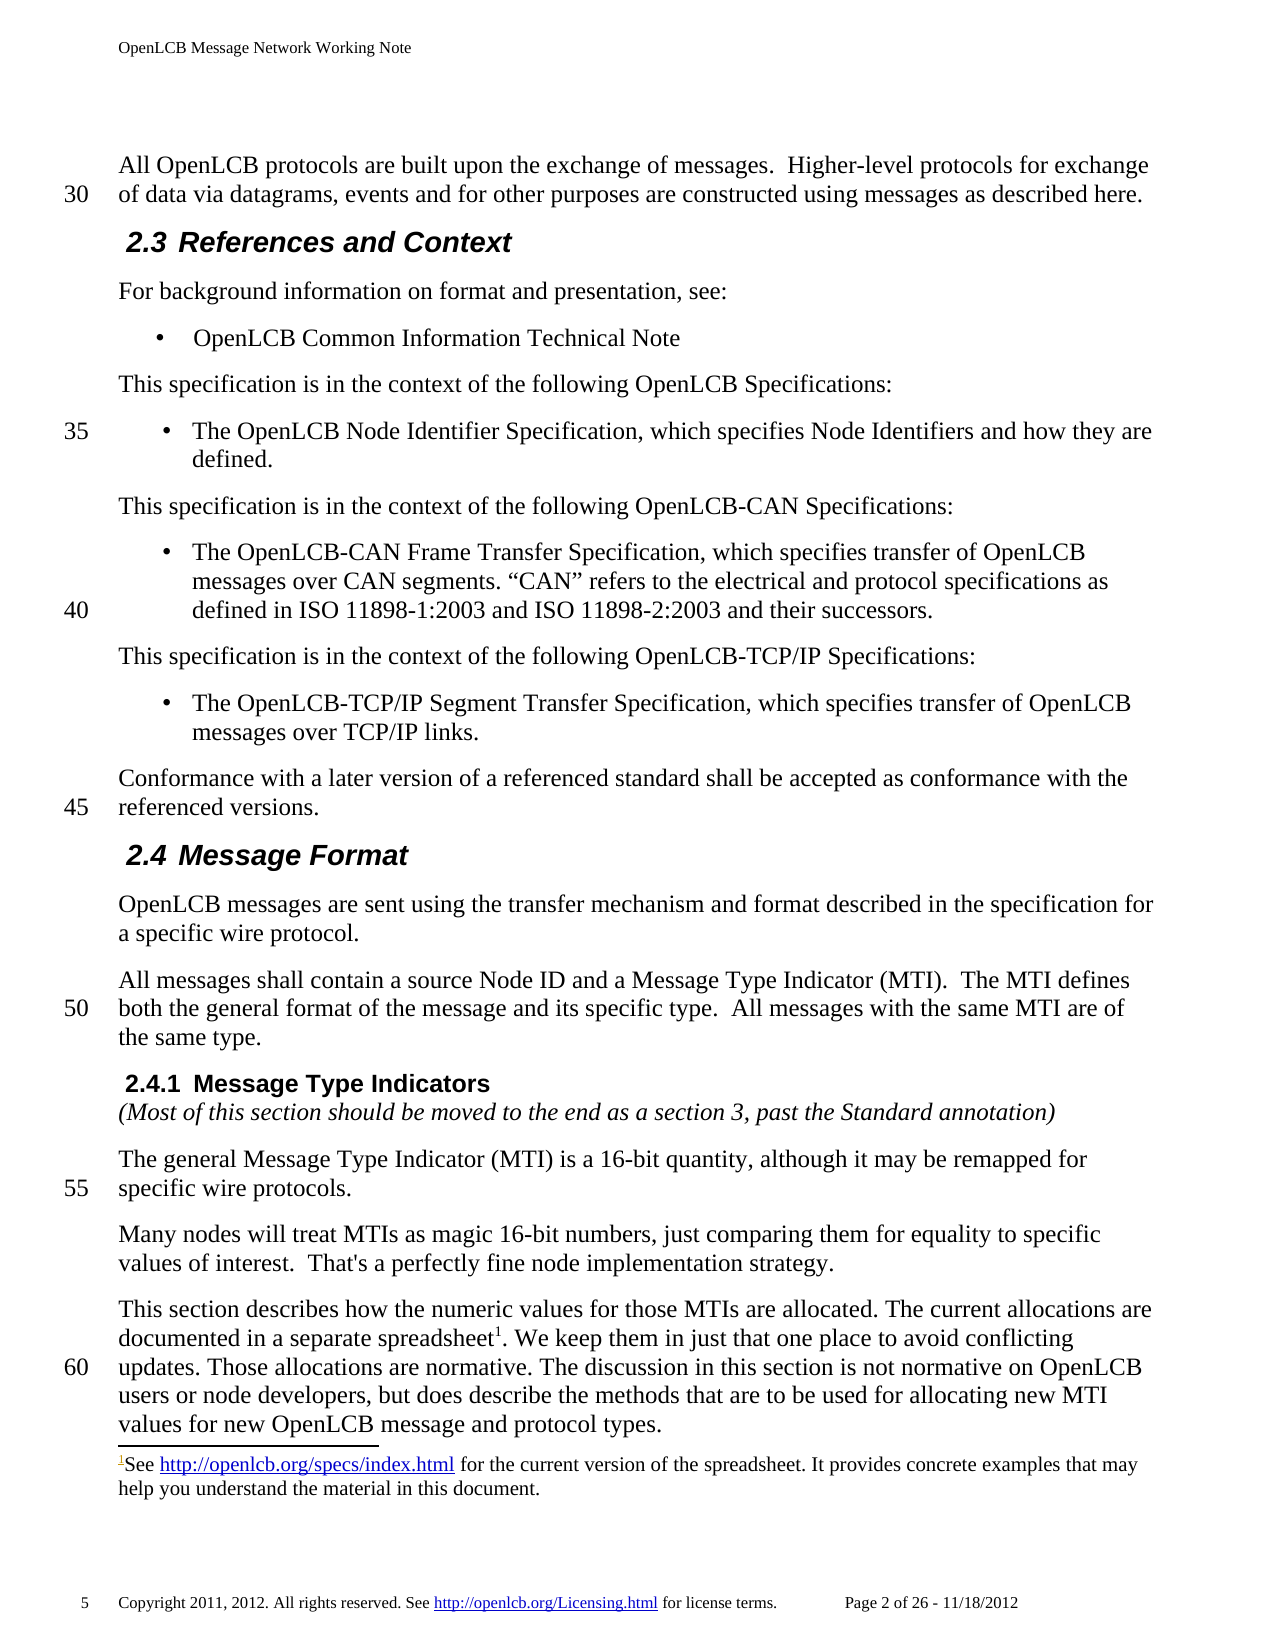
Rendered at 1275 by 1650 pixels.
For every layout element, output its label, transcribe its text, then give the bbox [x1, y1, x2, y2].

text This section describes how the numeric values for those MTIs are allocated. The current allocations are documented in a separate spreadsheet. We keep them in just that one place to avoid conflicting updates. Those allocations are normative. The discussion in this section is not normative on OpenLCB users or node developers, but does describe the methods that are to be used for allocating new MTI values for new OpenLCB message and protocol types. [118, 1294, 1157, 1438]
text OpenLCB messages are sent using the transfer mechanism and format described in the specification for a specific wire protocol. [118, 889, 1157, 947]
list OpenLCB Common Information Technical Note [156, 323, 1157, 352]
text This specification is in the context of the following OpenLCB-CAN Specifications: [118, 491, 1157, 520]
text All OpenLCB protocols are built upon the exchange of messages. Higher-level protocols for exchange of data via datagrams, events and for other purposes are constructed using messages as described here. [118, 150, 1157, 207]
text Many nodes will treat MTIs as magic 16-bit numbers, just comparing them for equality to specific values of interest. That's a perfectly fine node implementation strategy. [118, 1219, 1157, 1277]
list The OpenLCB-TCP/IP Segment Transfer Specification, which specifies transfer of OpenLCB messages over TCP/IP links. [162, 688, 1157, 745]
list The OpenLCB-CAN Frame Transfer Specification, which specifies transfer of OpenLCB messages over CAN segments. “CAN” refers to the electrical and protocol specifications as defined in ISO 11898-1:2003 and ISO 11898-2:2003 and their successors. [162, 537, 1157, 624]
text See http://openlcb.org/specs/index.html for the current version of the spreadsheet. It provides concrete examples that may help you understand the material in this document. [118, 1452, 1157, 1500]
list The OpenLCB Node Identifier Specification, which specifies Node Identifiers and how they are defined. [162, 416, 1157, 473]
text All messages shall contain a source Node ID and a Message Type Indicator (MTI). The MTI defines both the general format of the message and its specific type. All messages with the same MTI are of the same type. [118, 965, 1157, 1051]
text This specification is in the context of the following OpenLCB Specifications: [118, 369, 1157, 398]
text (Most of this section should be moved to the end as a section 3, past the Standard annotation) [118, 1097, 1157, 1126]
text The general Message Type Indicator (MTI) is a 16-bit quantity, although it may be remapped for specific wire protocols. [118, 1144, 1157, 1201]
subtitle Message Type Indicators [118, 1069, 1157, 1097]
text For background information on format and presentation, see: [118, 276, 1157, 305]
subtitle References and Context [118, 225, 1157, 259]
text This specification is in the context of the following OpenLCB-TCP/IP Specifications: [118, 641, 1157, 670]
subtitle Message Format [118, 838, 1157, 872]
text Conformance with a later version of a referenced standard shall be accepted as conformance with the referenced versions. [118, 763, 1157, 821]
